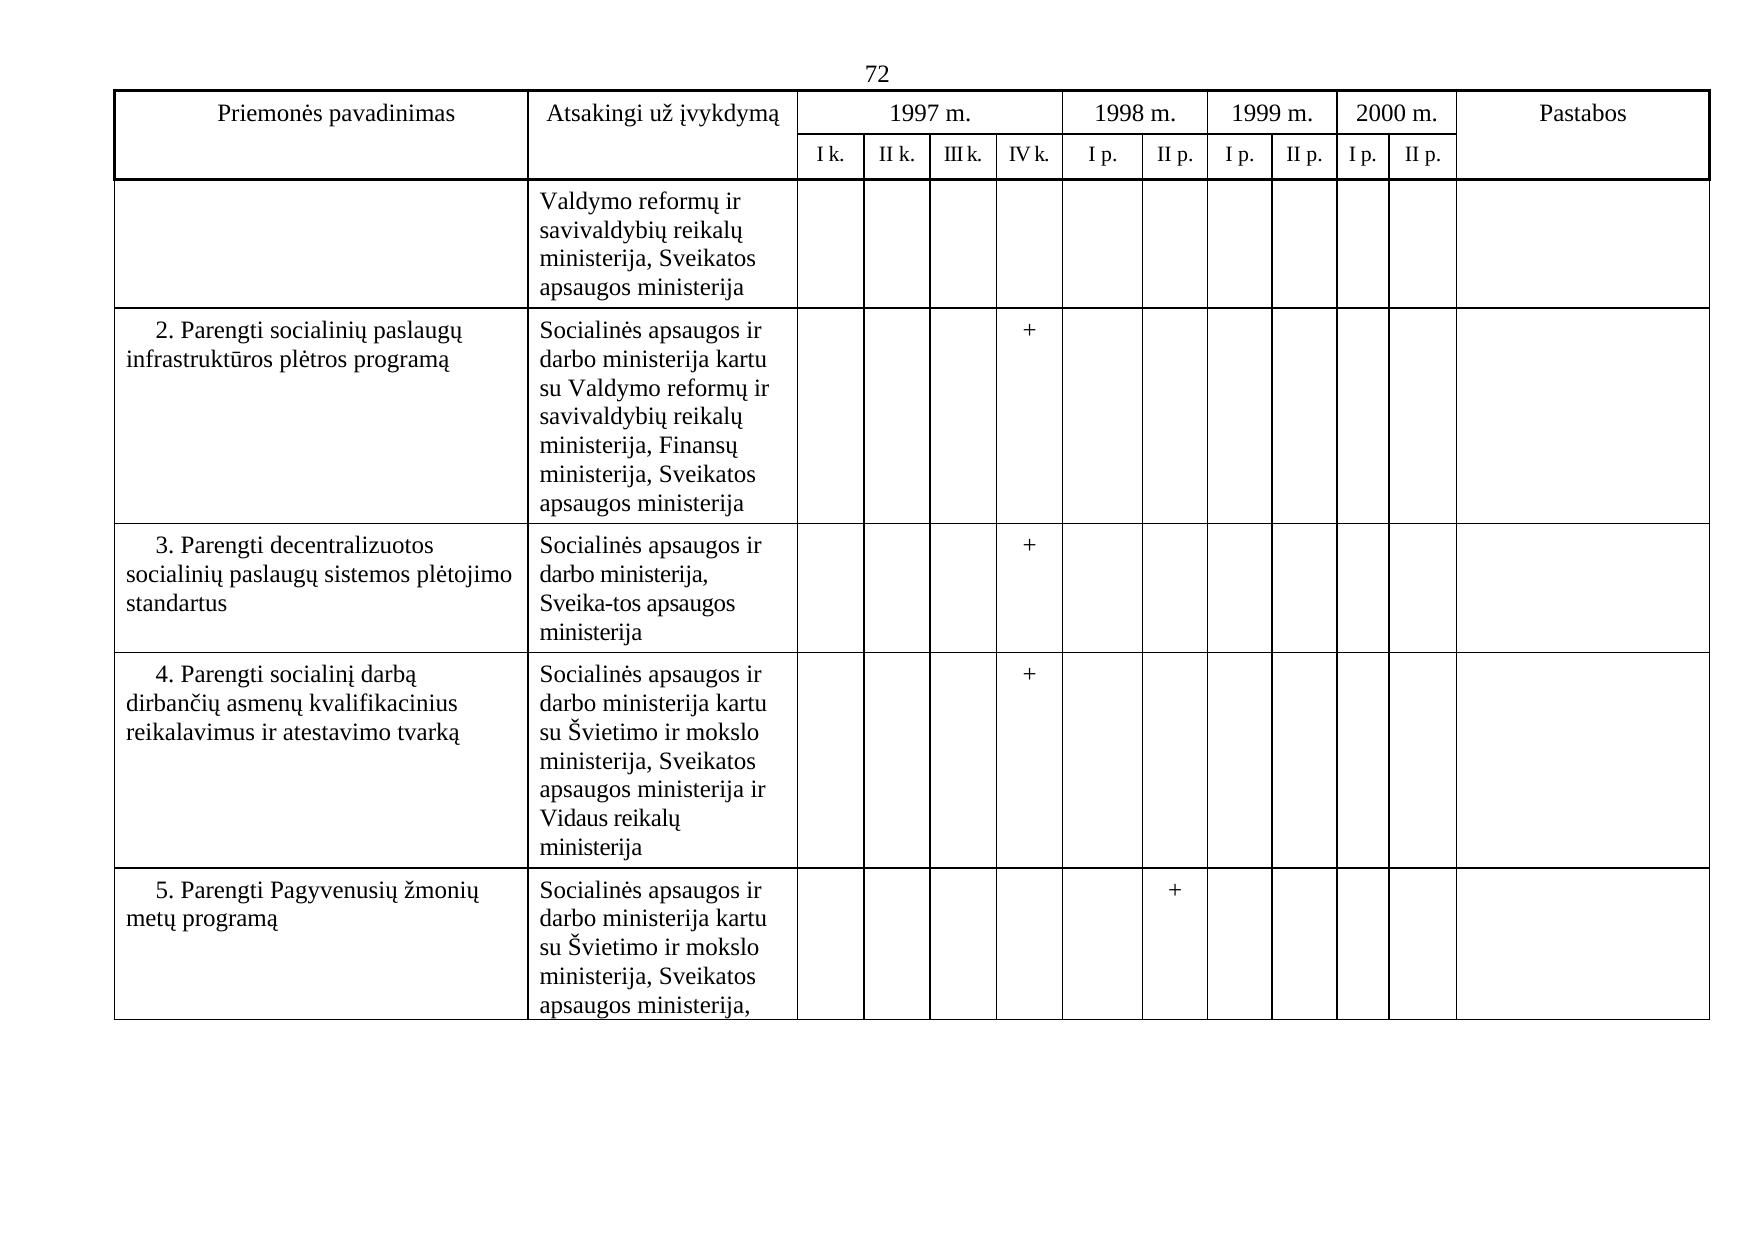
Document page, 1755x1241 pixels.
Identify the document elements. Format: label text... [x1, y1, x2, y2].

table_cell Socialinės apsaugos ir darbo ministerija kartu su Švietimo ir mokslo ministerija, Sveikatos apsaugos ministerija ir Vidaus reikalų ministerija [529, 653, 797, 867]
table_cell II p. [1390, 135, 1456, 178]
table_cell I p. [1063, 135, 1142, 178]
table_cell [529, 133, 797, 178]
table_cell [116, 133, 527, 178]
table_cell [931, 309, 996, 523]
table_cell [1063, 181, 1142, 307]
table_cell [1208, 309, 1271, 523]
table_cell II k. [865, 135, 929, 178]
table_cell [1143, 309, 1207, 523]
table_cell [865, 309, 929, 523]
table_header 1998 m. [1063, 92, 1207, 133]
table_cell [1390, 653, 1456, 867]
table_cell [1273, 181, 1336, 307]
table_cell [997, 181, 1062, 307]
table_cell 5. Parengti Pagyvenusių žmonių metų programą [115, 869, 527, 1018]
table_cell [798, 869, 863, 1018]
table_cell 3. Parengti decentralizuotos socialinių paslaugų sistemos plėtojimo standartus [115, 524, 527, 652]
table_cell + [1143, 869, 1207, 1018]
table_cell Socialinės apsaugos ir darbo ministerija kartu su Valdymo reformų ir savivaldybių reikalų ministerija, Finansų ministerija, Sveikatos apsaugos ministerija [529, 309, 797, 523]
table_header 1997 m. [798, 92, 1062, 133]
table_cell [1457, 653, 1709, 867]
table_cell [931, 524, 996, 652]
table_header Priemonės pavadinimas [116, 92, 527, 133]
table_cell [931, 653, 996, 867]
table_cell [1457, 524, 1709, 652]
table_cell [1063, 309, 1142, 523]
table_cell [1390, 181, 1456, 307]
table_cell I p. [1338, 135, 1388, 178]
table_header Atsakingi už įvykdymą [529, 92, 797, 133]
table_cell [1143, 524, 1207, 652]
table_cell [865, 869, 929, 1018]
table_cell [798, 653, 863, 867]
table_header 1999 m. [1208, 92, 1336, 133]
table_cell [1338, 181, 1388, 307]
table_cell [1063, 869, 1142, 1018]
table_cell [1457, 869, 1709, 1018]
table_cell [115, 181, 527, 307]
table_cell [865, 653, 929, 867]
table_cell [1338, 524, 1388, 652]
table_cell [865, 181, 929, 307]
table_cell [798, 524, 863, 652]
table_cell [1390, 869, 1456, 1018]
table_cell [1208, 181, 1271, 307]
table_cell II p. [1273, 135, 1336, 178]
table_cell [1390, 524, 1456, 652]
table_cell [931, 869, 996, 1018]
table_cell [1063, 524, 1142, 652]
table_cell [1208, 869, 1271, 1018]
table_cell [1143, 181, 1207, 307]
table_cell II p. [1143, 135, 1207, 178]
table_cell [1063, 653, 1142, 867]
table_cell [1273, 309, 1336, 523]
table_cell [1390, 309, 1456, 523]
table_cell [1457, 181, 1709, 307]
table_cell 2. Parengti socialinių paslaugų infrastruktūros plėtros programą [115, 309, 527, 523]
table_cell [1273, 653, 1336, 867]
table_cell I k. [798, 135, 863, 178]
table_cell + [997, 309, 1062, 523]
table_cell IV k. [997, 135, 1062, 178]
table_cell [1457, 133, 1708, 178]
table_cell [931, 181, 996, 307]
table_cell Socialinės apsaugos ir darbo ministerija, Sveika-tos apsaugos ministerija [529, 524, 797, 652]
table_cell [1143, 653, 1207, 867]
table_cell [798, 309, 863, 523]
table_cell III k. [931, 135, 996, 178]
table_header Pastabos [1457, 92, 1708, 133]
table_cell [1273, 869, 1336, 1018]
table_cell I p. [1208, 135, 1271, 178]
table_cell [1338, 309, 1388, 523]
table_cell [997, 869, 1062, 1018]
table_cell Socialinės apsaugos ir darbo ministerija kartu su Švietimo ir mokslo ministerija, Sveikatos apsaugos ministerija, [529, 869, 797, 1018]
table_cell [1338, 653, 1388, 867]
table_cell [1208, 653, 1271, 867]
table_cell Valdymo reformų ir savivaldybių reikalų ministerija, Sveikatos apsaugos ministerija [529, 181, 797, 307]
table_cell [1273, 524, 1336, 652]
table_cell [1457, 309, 1709, 523]
table_cell [1208, 524, 1271, 652]
table_cell + [997, 524, 1062, 652]
table_cell 4. Parengti socialinį darbą dirbančių asmenų kvalifikacinius reikalavimus ir atestavimo tvarką [115, 653, 527, 867]
table_cell [1338, 869, 1388, 1018]
table_header 2000 m. [1338, 92, 1456, 133]
table_cell [865, 524, 929, 652]
table_cell [798, 181, 863, 307]
table_cell + [997, 653, 1062, 867]
